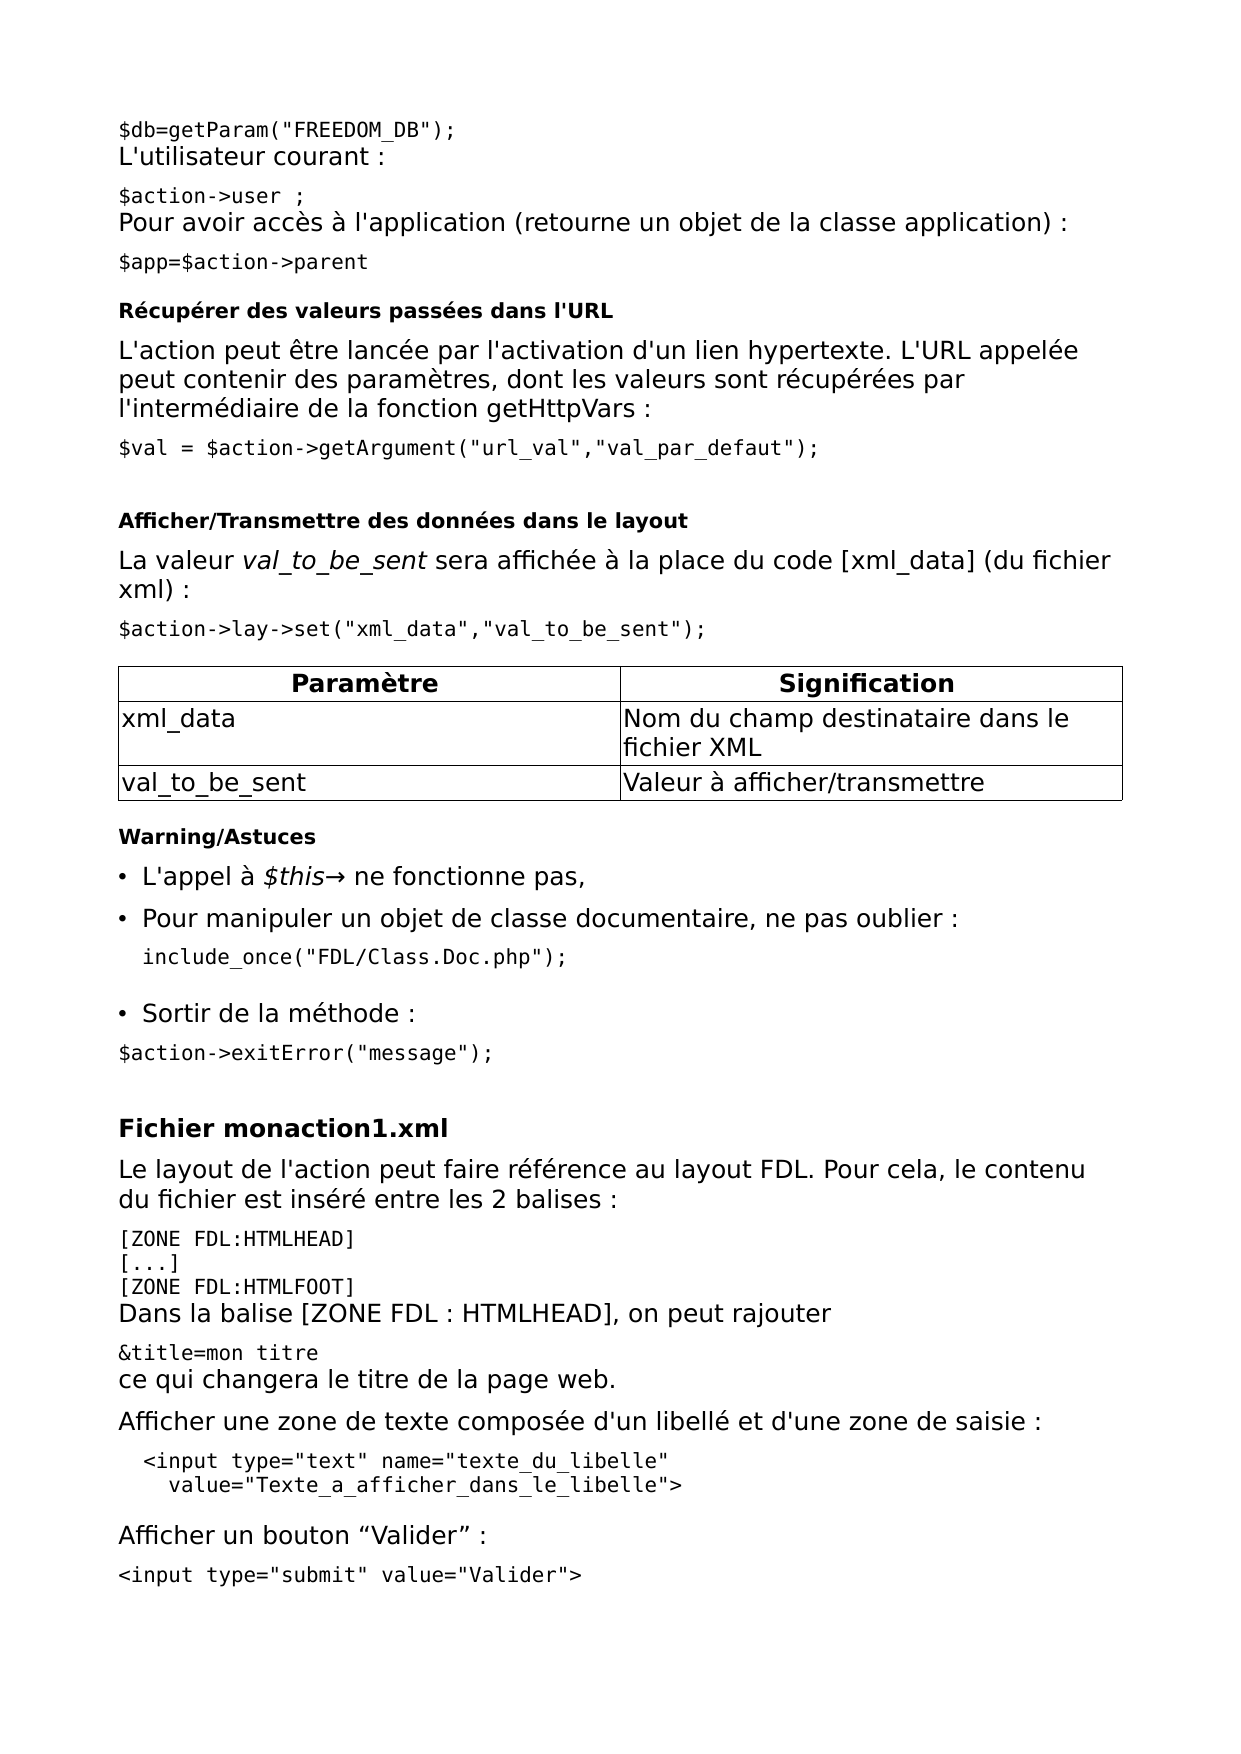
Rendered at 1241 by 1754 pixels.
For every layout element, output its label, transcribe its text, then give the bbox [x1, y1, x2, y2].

text <input type="text" name="texte_du_libelle" value="Texte_a_afficher_dans_le_libelle"> [118, 1449, 1122, 1521]
text $app=$action->parent [118, 250, 1122, 274]
text L'action peut être lancée par l'activation d'un lien hypertexte. L'URL appelée peut contenir des paramètres, dont les valeurs sont récupérées par l'intermédiaire de la fonction getHttpVars : [118, 336, 1122, 423]
text L'utilisateur courant : [118, 142, 1122, 172]
text [ZONE FDL:HTMLHEAD] [...] [ZONE FDL:HTMLFOOT] [118, 1227, 1122, 1299]
table_header Signification [621, 667, 1122, 701]
subtitle Warning/Astuces [118, 825, 1122, 849]
table_header Paramètre [119, 667, 620, 701]
table_cell Nom du champ destinataire dans le fichier XML [621, 702, 1122, 765]
text Afficher une zone de texte composée d'un libellé et d'une zone de saisie : [118, 1407, 1122, 1436]
text $action->lay->set("xml_data","val_to_be_sent"); [118, 617, 1122, 666]
text $val = $action->getArgument("url_val","val_par_defaut"); [118, 436, 1122, 484]
subtitle Fichier monaction1.xml [118, 1114, 1122, 1143]
table_cell Valeur à afficher/transmettre [621, 766, 1122, 800]
list Sortir de la méthode : [118, 999, 1122, 1028]
text <input type="submit" value="Valider"> [118, 1563, 1122, 1587]
subtitle Récupérer des valeurs passées dans l'URL [118, 299, 1122, 323]
text $action->exitError("message"); [118, 1041, 1122, 1089]
text Afficher un bouton “Valider” : [118, 1521, 1122, 1551]
subtitle Afficher/Transmettre des données dans le layout [118, 509, 1122, 534]
text Pour avoir accès à l'application (retourne un objet de la classe application) : [118, 208, 1122, 237]
list include_once("FDL/Class.Doc.php"); [118, 945, 1122, 970]
table_cell xml_data [119, 702, 620, 765]
text Le layout de l'action peut faire référence au layout FDL. Pour cela, le contenu du fichier est inséré entre les 2 balises : [118, 1156, 1122, 1214]
table_cell val_to_be_sent [119, 766, 620, 800]
text $action->user ; [118, 184, 1122, 208]
list Pour manipuler un objet de classe documentaire, ne pas oublier : [118, 904, 1122, 933]
text Dans la balise [ZONE FDL : HTMLHEAD], on peut rajouter [118, 1299, 1122, 1328]
list L'appel à $this→ ne fonctionne pas, [118, 862, 1122, 891]
text &title=mon titre [118, 1341, 1122, 1365]
text ce qui changera le titre de la page web. [118, 1365, 1122, 1394]
text La valeur val_to_be_sent sera affichée à la place du code [xml_data] (du fichier xml) : [118, 546, 1122, 605]
text $db=getParam("FREEDOM_DB"); [118, 118, 1122, 142]
